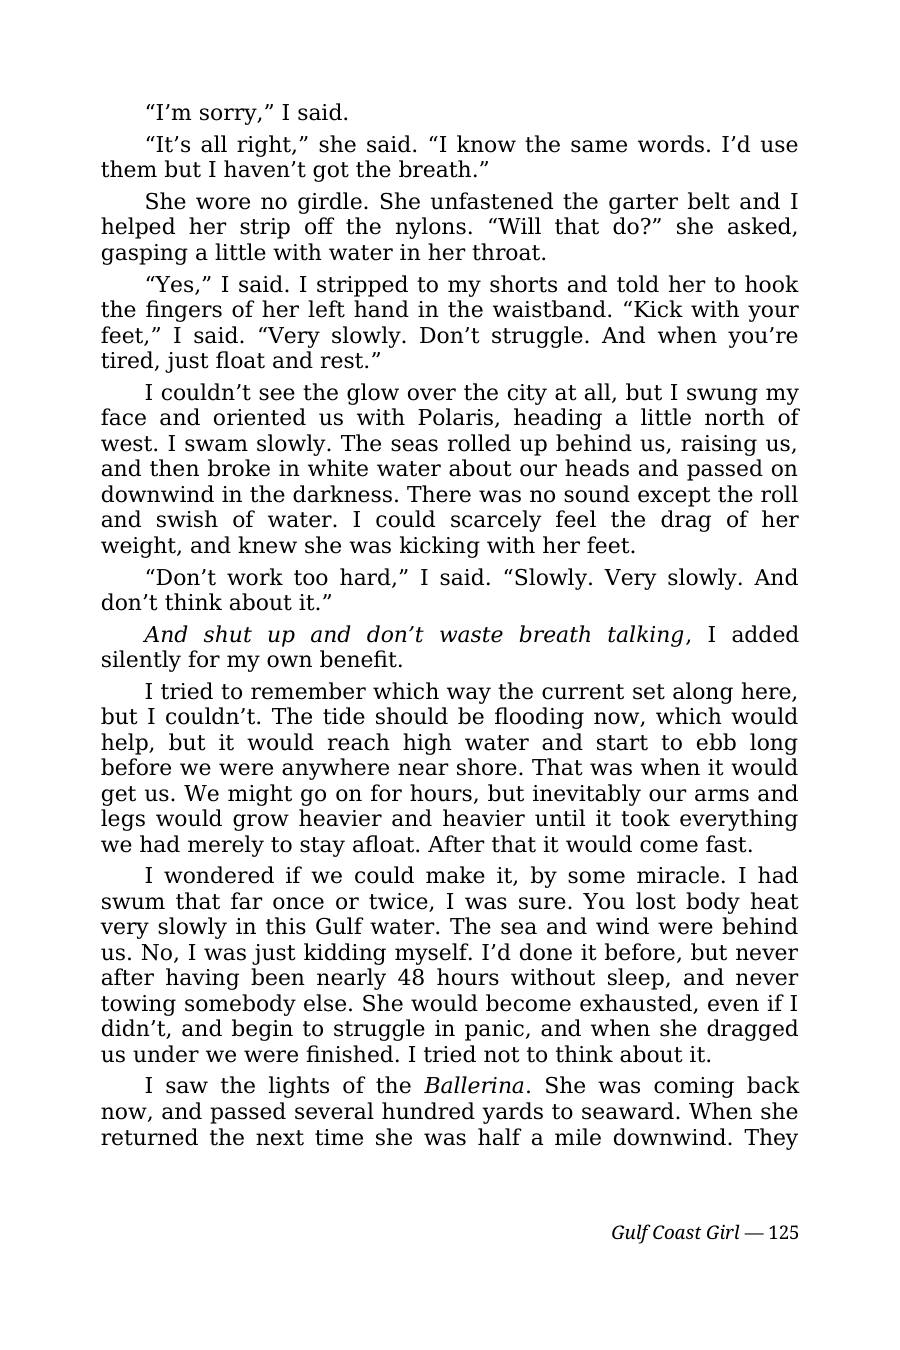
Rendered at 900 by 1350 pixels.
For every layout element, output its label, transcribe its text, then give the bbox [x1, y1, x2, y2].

text I wondered if we could make it, by some miracle. I had swum that far once or twice, I was sure. You lost body heat very slowly in this Gulf water. The sea and wind were behind us. No, I was just kidding myself. I’d done it before, but never after having been nearly 48 hours without sleep, and never towing somebody else. She would become exhausted, even if I didn’t, and begin to struggle in panic, and when she dragged us under we were finished. I tried not to think about it. [101, 863, 799, 1068]
text I couldn’t see the glow over the city at all, but I swung my face and oriented us with Polaris, heading a little north of west. I swam slowly. The seas rolled up behind us, raising us, and then broke in white water about our heads and passed on downwind in the darkness. There was no sound except the roll and swish of water. I could scarcely feel the drag of her weight, and knew she was kicking with her feet. [101, 380, 799, 558]
text “I’m sorry,” I said. [101, 101, 799, 126]
text “It’s all right,” she said. “I know the same words. I’d use them but I haven’t got the breath.” [101, 132, 799, 183]
text I tried to remember which way the current set along here, but I couldn’t. The tide should be flooding now, which would help, but it would reach high water and start to ebb long before we were anywhere near shore. That was when it would get us. We might go on for hours, but inevitably our arms and legs would grow heavier and heavier until it took everything we had merely to stay afloat. After that it would come fast. [101, 679, 799, 857]
text “Don’t work too hard,” I said. “Slowly. Very slowly. And don’t think about it.” [101, 564, 799, 616]
text And shut up and don’t waste breath talking, I added silently for my own benefit. [101, 622, 799, 673]
text I saw the lights of the Ballerina. She was coming back now, and passed several hundred yards to seaward. When she returned the next time she was half a mile downwind. They [101, 1074, 799, 1150]
text “Yes,” I said. I stripped to my shorts and told her to hook the fingers of her left hand in the waistband. “Kick with your feet,” I said. “Very slowly. Don’t struggle. And when you’re tired, just float and rest.” [101, 272, 799, 374]
text She wore no girdle. She unfastened the garter belt and I helped her strip off the nylons. “Will that do?” she asked, gasping a little with water in her throat. [101, 189, 799, 266]
